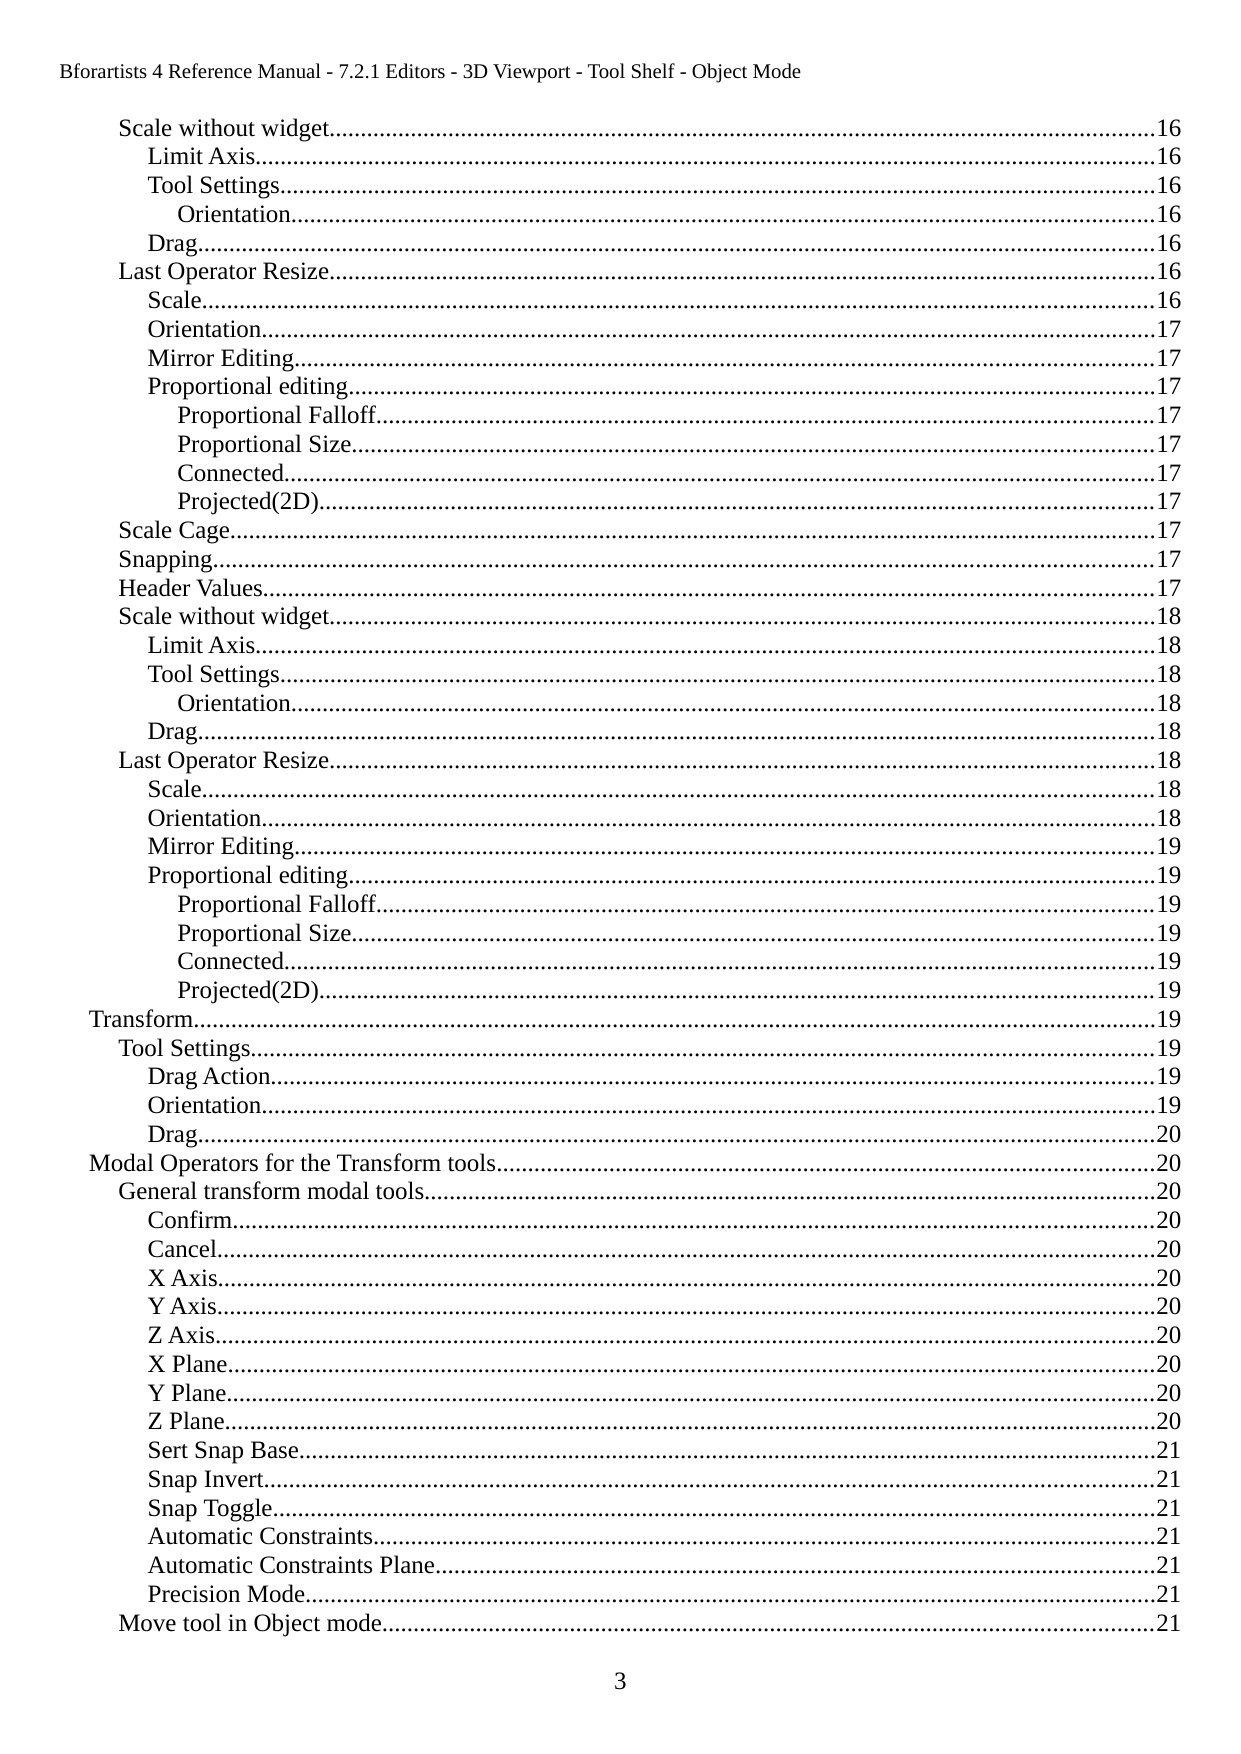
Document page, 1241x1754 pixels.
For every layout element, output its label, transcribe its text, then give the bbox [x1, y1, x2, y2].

text Proportional editing 17 [147, 371, 1181, 400]
text Drag 20 [147, 1119, 1181, 1148]
text Connected 19 [177, 946, 1181, 975]
text Orientation 17 [147, 314, 1181, 343]
text Projected(2D) 17 [177, 486, 1181, 515]
text Scale 18 [147, 774, 1181, 803]
text Z Axis 20 [147, 1320, 1181, 1349]
text Scale without widget 18 [118, 601, 1181, 630]
text Drag 16 [147, 228, 1181, 256]
text Proportional Size 17 [177, 429, 1181, 458]
text Orientation 16 [177, 199, 1181, 228]
text Orientation 18 [177, 688, 1181, 716]
text Mirror Editing 17 [147, 343, 1181, 371]
text Transform 19 [88, 1004, 1181, 1033]
text Snap Invert 21 [147, 1464, 1181, 1493]
text Modal Operators for the Transform tools 20 [88, 1148, 1181, 1176]
text Connected 17 [177, 458, 1181, 486]
text Sert Snap Base 21 [147, 1435, 1181, 1464]
text Projected(2D) 19 [177, 975, 1181, 1004]
text Move tool in Object mode 21 [118, 1608, 1181, 1636]
text X Plane 20 [147, 1349, 1181, 1378]
text Mirror Editing 19 [147, 831, 1181, 860]
text Orientation 19 [147, 1090, 1181, 1119]
text Precision Mode 21 [147, 1579, 1181, 1608]
text Header Values 17 [118, 573, 1181, 601]
text Snapping 17 [118, 544, 1181, 573]
text Drag Action 19 [147, 1061, 1181, 1090]
text Y Axis 20 [147, 1291, 1181, 1320]
text Tool Settings 19 [118, 1033, 1181, 1061]
text Z Plane 20 [147, 1406, 1181, 1435]
text Scale without widget 16 [118, 113, 1181, 141]
text Y Plane 20 [147, 1378, 1181, 1406]
text Confirm 20 [147, 1205, 1181, 1234]
text General transform modal tools 20 [118, 1176, 1181, 1205]
text Tool Settings 18 [147, 659, 1181, 688]
text Automatic Constraints Plane 21 [147, 1550, 1181, 1579]
text Cancel 20 [147, 1234, 1181, 1263]
text Scale Cage 17 [118, 515, 1181, 544]
text Scale 16 [147, 285, 1181, 314]
text Orientation 18 [147, 803, 1181, 831]
text Last Operator Resize 18 [118, 745, 1181, 774]
text Proportional editing 19 [147, 860, 1181, 889]
text Proportional Size 19 [177, 918, 1181, 946]
text Last Operator Resize 16 [118, 256, 1181, 285]
text X Axis 20 [147, 1263, 1181, 1291]
text Automatic Constraints 21 [147, 1521, 1181, 1550]
text Drag 18 [147, 716, 1181, 745]
text Proportional Falloff 19 [177, 889, 1181, 918]
text Limit Axis 16 [147, 141, 1181, 170]
text Limit Axis 18 [147, 630, 1181, 659]
text Snap Toggle 21 [147, 1493, 1181, 1521]
text Tool Settings 16 [147, 170, 1181, 199]
text Proportional Falloff 17 [177, 400, 1181, 429]
